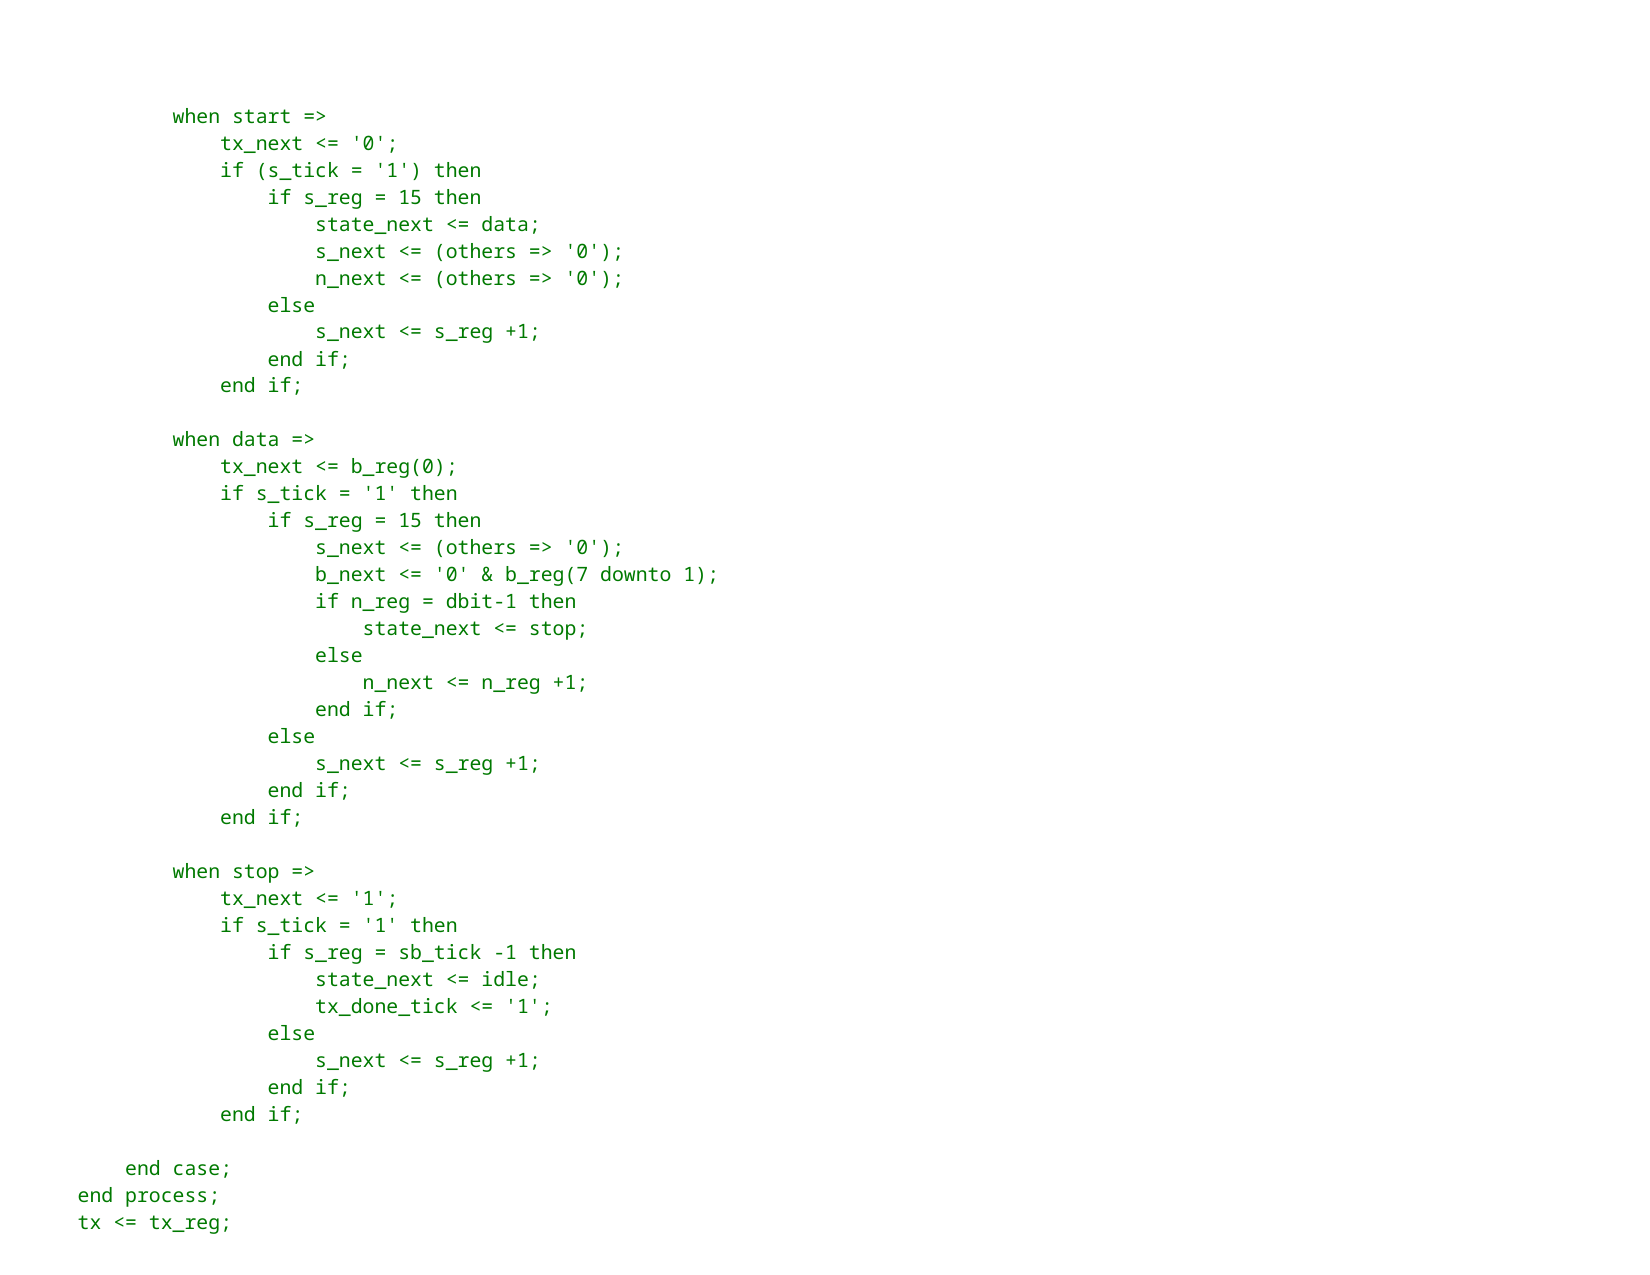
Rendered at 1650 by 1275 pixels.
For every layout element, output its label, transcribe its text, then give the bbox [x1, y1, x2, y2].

text else [30, 1019, 1620, 1046]
text if s_tick = '1' then [30, 480, 1620, 507]
text state_next <= idle; [30, 965, 1620, 992]
text n_next <= (others => '0'); [30, 264, 1620, 291]
text if s_tick = '1' then [30, 911, 1620, 938]
text end if; [30, 1100, 1620, 1127]
text state_next <= stop; [30, 614, 1620, 642]
text end case; [30, 1154, 1620, 1181]
text when start => [30, 102, 1620, 129]
text when stop => [30, 857, 1620, 884]
text when data => [30, 426, 1620, 453]
text if s_reg = sb_tick -1 then [30, 938, 1620, 965]
text else [30, 642, 1620, 668]
text s_next <= (others => '0'); [30, 237, 1620, 264]
text end if; [30, 345, 1620, 372]
text s_next <= s_reg +1; [30, 1046, 1620, 1073]
text s_next <= (others => '0'); [30, 534, 1620, 561]
text end if; [30, 372, 1620, 399]
text tx <= tx_reg; [30, 1208, 1620, 1235]
text end process; [30, 1181, 1620, 1208]
text end if; [30, 696, 1620, 722]
text s_next <= s_reg +1; [30, 318, 1620, 345]
text else [30, 291, 1620, 318]
text else [30, 722, 1620, 749]
text end if; [30, 1073, 1620, 1100]
text if (s_tick = '1') then [30, 156, 1620, 183]
text if s_reg = 15 then [30, 507, 1620, 534]
text if n_reg = dbit-1 then [30, 588, 1620, 614]
text s_next <= s_reg +1; [30, 749, 1620, 776]
text tx_next <= '0'; [30, 129, 1620, 156]
text end if; [30, 776, 1620, 803]
text n_next <= n_reg +1; [30, 668, 1620, 696]
text state_next <= data; [30, 210, 1620, 237]
text tx_done_tick <= '1'; [30, 992, 1620, 1019]
text end if; [30, 803, 1620, 830]
text b_next <= '0' & b_reg(7 downto 1); [30, 561, 1620, 588]
text tx_next <= '1'; [30, 884, 1620, 911]
text if s_reg = 15 then [30, 183, 1620, 210]
text tx_next <= b_reg(0); [30, 453, 1620, 480]
